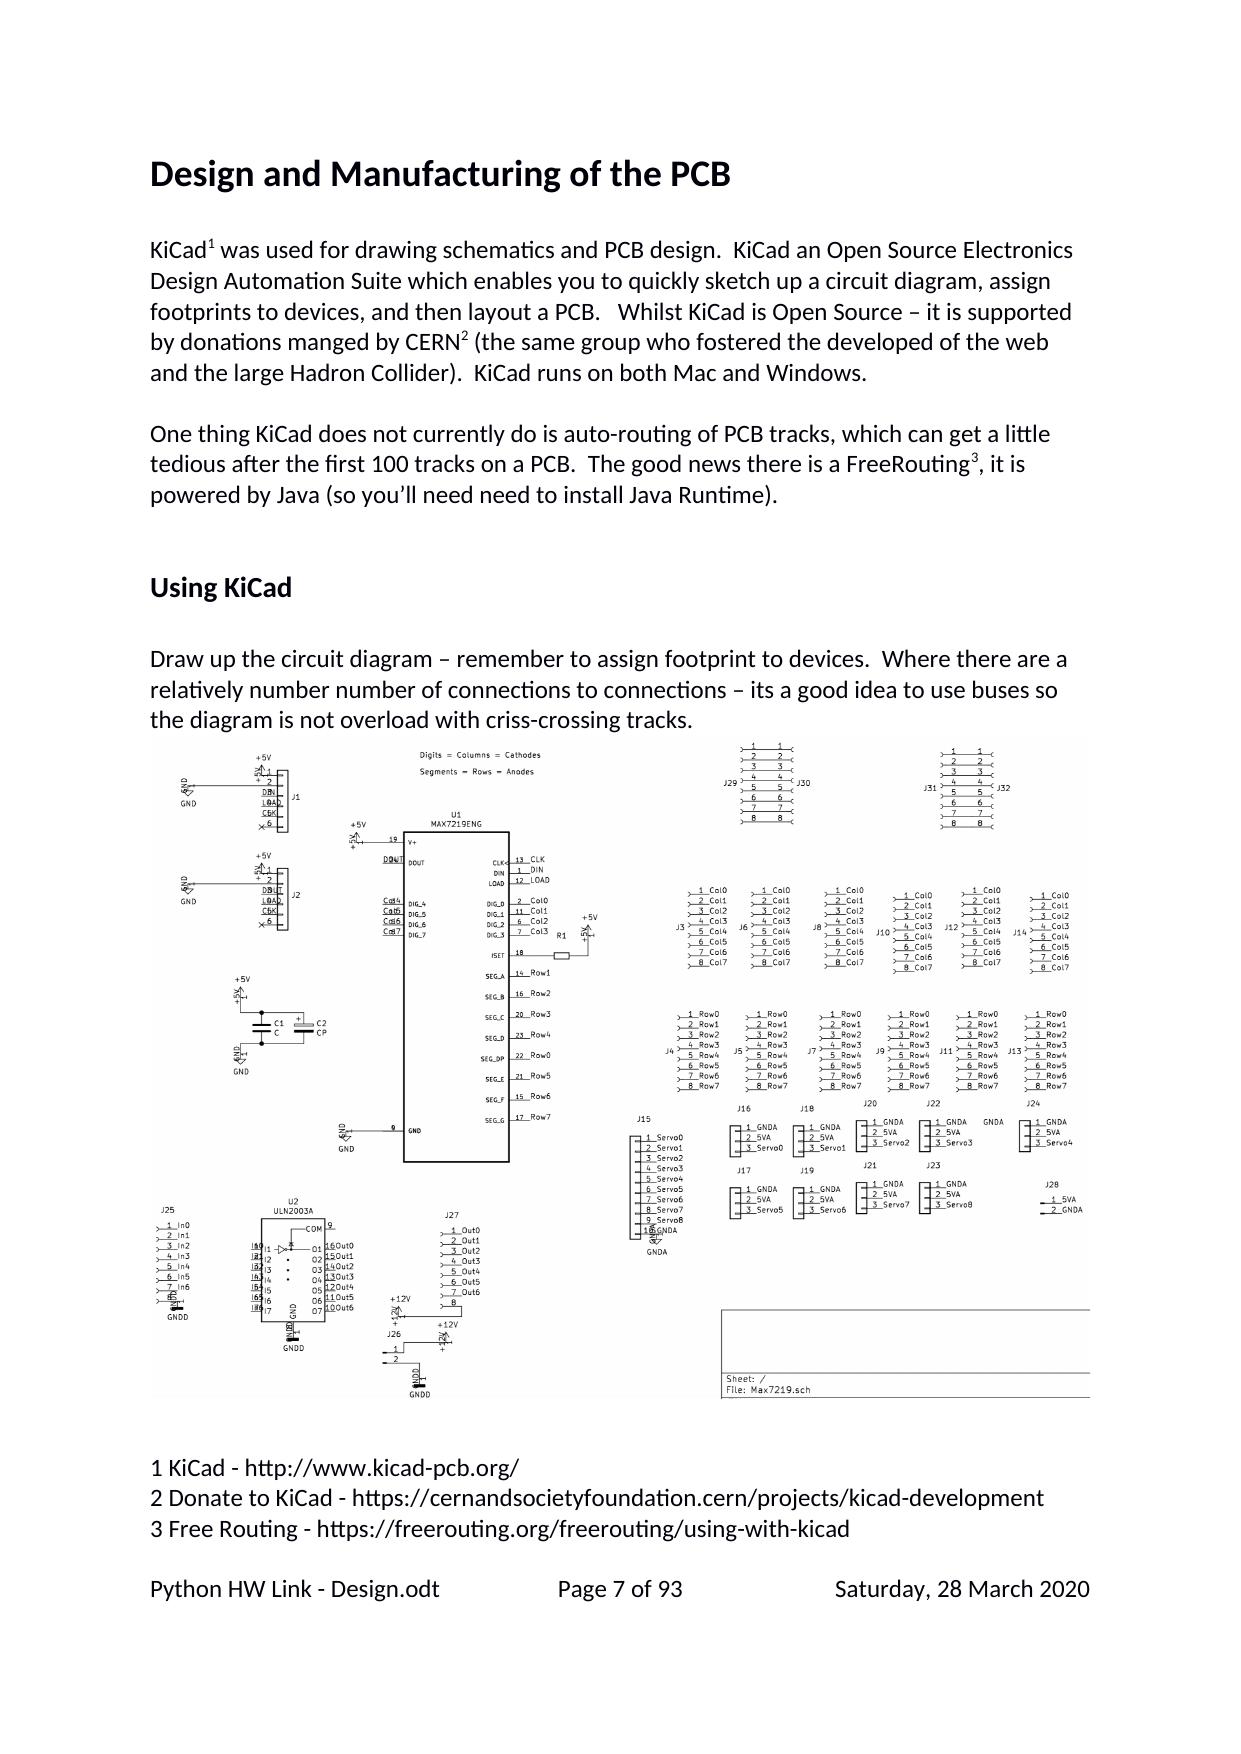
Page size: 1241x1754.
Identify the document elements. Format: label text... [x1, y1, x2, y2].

text Donate to KiCad - https://cernandsocietyfoundation.cern/projects/kicad-development [150, 1482, 1090, 1513]
picture [150, 735, 1091, 1399]
text KiCad - http://www.kicad-pcb.org/ [150, 1452, 1090, 1482]
subtitle Using KiCad [150, 569, 1090, 605]
text One thing KiCad does not currently do is auto-routing of PCB tracks, which can get a little tedious after the first 100 tracks on a PCB. The good news there is a FreeRouting, it is powered by Java (so you’ll need need to install Java Runtime). [150, 418, 1090, 509]
text KiCad was used for drawing schematics and PCB design. KiCad an Open Source Electronics Design Automation Suite which enables you to quickly sketch up a circuit diagram, assign footprints to devices, and then layout a PCB. Whilst KiCad is Open Source – it is supported by donations manged by CERN (the same group who fostered the developed of the web and the large Hadron Collider). KiCad runs on both Mac and Windows. [150, 235, 1090, 387]
text Free Routing - https://freerouting.org/freerouting/using-with-kicad [150, 1513, 1090, 1543]
text Draw up the circuit diagram – remember to assign footprint to devices. Where there are a relatively number number of connections to connections – its a good idea to use buses so the diagram is not overload with criss-crossing tracks. [150, 643, 1090, 735]
subtitle Design and Manufacturing of the PCB [150, 150, 1090, 196]
